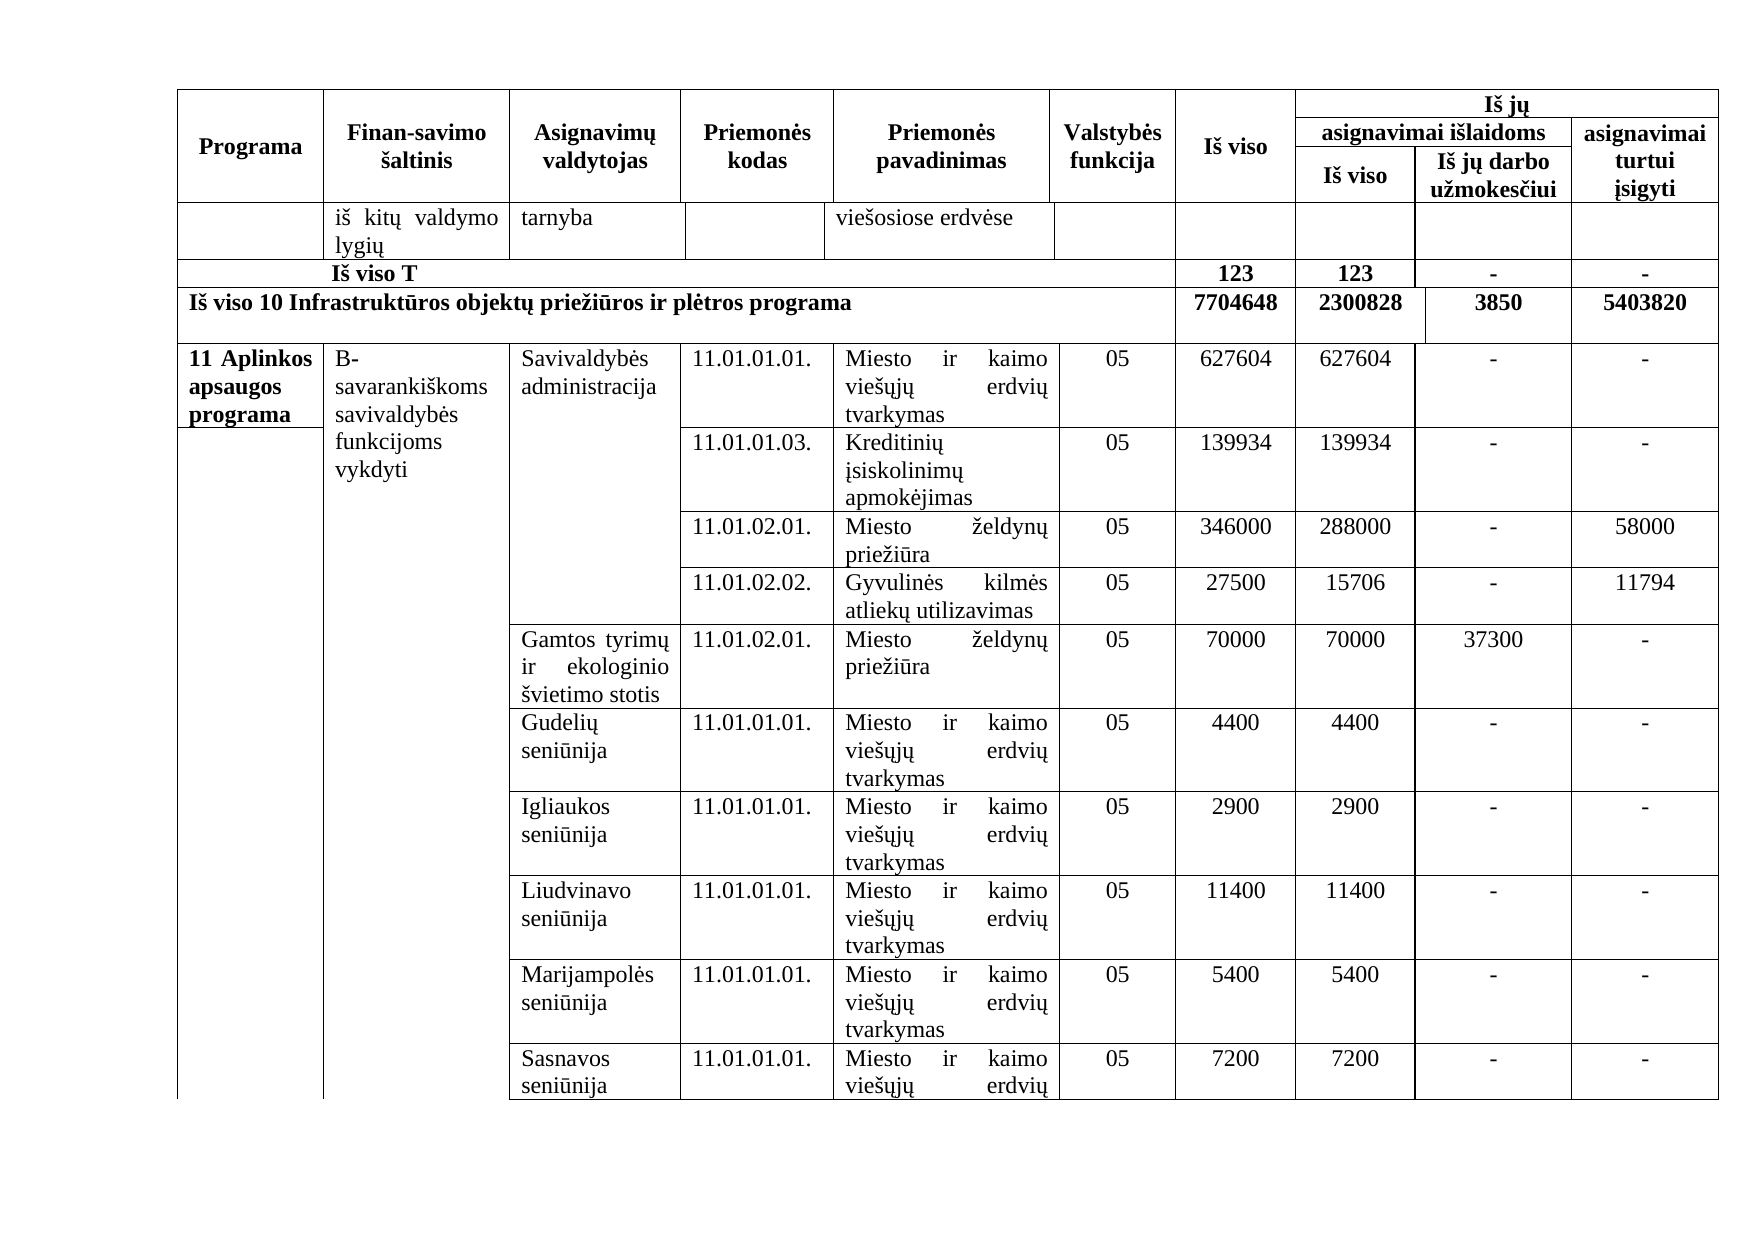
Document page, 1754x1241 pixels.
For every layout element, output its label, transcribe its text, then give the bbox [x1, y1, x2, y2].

table_cell [686, 203, 824, 258]
table_cell 15706 [1296, 568, 1414, 623]
table_cell [178, 1043, 323, 1099]
table_cell [178, 567, 323, 623]
table_cell 5400 [1176, 960, 1295, 1043]
table_cell 288000 [1296, 512, 1414, 567]
table_header Iš jų [1296, 90, 1718, 117]
table_cell - [1572, 709, 1718, 791]
table_cell 4400 [1176, 709, 1295, 791]
table_cell Miesto ir kaimo viešųjų erdvių tvarkymas [834, 709, 1059, 791]
table_cell Miesto ir kaimo viešųjų erdvių tvarkymas [834, 344, 1059, 427]
table_header Iš viso [1176, 90, 1295, 202]
table_cell - [1572, 792, 1718, 875]
table_cell 11400 [1296, 876, 1414, 959]
table_cell [178, 959, 323, 1043]
table_cell 70000 [1296, 625, 1414, 707]
table_header Priemonės pavadinimas [834, 90, 1049, 202]
table_cell Igliaukos seniūnija [510, 792, 680, 875]
table_cell - [1416, 203, 1571, 258]
table_cell iš kitų valdymo lygių [324, 203, 509, 258]
table_cell - [1572, 960, 1718, 1043]
table_cell - [1572, 876, 1718, 959]
table_cell 37300 [1416, 625, 1571, 707]
table_cell - [1572, 428, 1718, 511]
table_cell - [1416, 960, 1571, 1043]
table_cell Miesto želdynų priežiūra [834, 625, 1059, 707]
table_header Finan-savimo šaltinis [324, 90, 509, 202]
table_cell - [1572, 203, 1718, 258]
table_cell 05 [1060, 344, 1175, 427]
table_cell 05 [1060, 428, 1175, 511]
table_cell 11.01.02.01. [681, 625, 833, 707]
table_cell 11.01.01.01. [681, 960, 833, 1043]
table_cell 11.01.01.01. [681, 344, 833, 427]
table_cell - [1572, 625, 1718, 707]
table_cell 7200 [1296, 1044, 1414, 1099]
table_cell Kreditinių įsiskolinimų apmokėjimas [834, 428, 1059, 511]
table_cell viešosiose erdvėse [825, 203, 1054, 258]
table_cell [510, 427, 680, 511]
table_cell [324, 791, 509, 875]
table_cell 11.01.02.02. [681, 568, 833, 623]
table_cell [324, 1043, 509, 1099]
table_cell Miesto ir kaimo viešųjų erdvių tvarkymas [834, 792, 1059, 875]
table_cell 627604 [1296, 344, 1414, 427]
table_cell 11.01.01.01. [681, 709, 833, 791]
table_cell 11.01.02.01. [681, 512, 833, 567]
table_header Priemonės kodas [681, 90, 833, 202]
table_cell Iš viso 10 Infrastruktūros objektų priežiūros ir plėtros programa [178, 288, 1175, 343]
table_cell 2900 [1296, 792, 1414, 875]
table_cell 139934 [1176, 428, 1295, 511]
table_cell 05 [1060, 625, 1175, 707]
table_cell - [1572, 260, 1718, 287]
table_cell Miesto ir kaimo viešųjų erdvių tvarkymas [834, 960, 1059, 1043]
table_cell 05 [1060, 709, 1175, 791]
table_cell 05 [1060, 960, 1175, 1043]
table_cell 139934 [1296, 428, 1414, 511]
table_cell 27500 [1176, 568, 1295, 623]
table_cell 05 [1060, 792, 1175, 875]
table_cell 11 Aplinkos apsaugos programa [178, 344, 323, 427]
table_cell 4400 [1296, 709, 1414, 791]
table_cell tarnyba [510, 203, 685, 258]
table_cell 05 [1060, 568, 1175, 623]
table_cell [1296, 203, 1414, 258]
table_cell Liudvinavo seniūnija [510, 876, 680, 959]
table_cell B-savarankiškoms savivaldybės funkcijoms vykdyti [324, 344, 509, 707]
table_cell 5400 [1296, 960, 1414, 1043]
table_cell - [1416, 568, 1571, 623]
table_cell Miesto želdynų priežiūra [834, 512, 1059, 567]
table_cell Iš jų darbo užmokesčiui [1416, 147, 1571, 202]
table_cell [324, 875, 509, 959]
table_cell 05 [1060, 1044, 1175, 1099]
table_cell [1055, 203, 1175, 258]
table_cell [324, 708, 509, 791]
table_cell 58000 [1572, 512, 1718, 567]
table_cell 11400 [1176, 876, 1295, 959]
table_cell [178, 875, 323, 959]
table_cell Gudelių seniūnija [510, 709, 680, 791]
table_cell 2300828 [1296, 288, 1425, 343]
table_cell asignavimai išlaidoms [1296, 118, 1571, 146]
table_cell asignavimai turtui įsigyti [1572, 118, 1718, 202]
table_cell - [1416, 260, 1571, 287]
table_header Valstybės funkcija [1050, 90, 1175, 202]
table_cell [178, 203, 323, 258]
table_cell 5403820 [1572, 288, 1718, 343]
table_cell - [1572, 344, 1718, 427]
table_cell - [1416, 1044, 1571, 1099]
table_cell - [1572, 1044, 1718, 1099]
table_cell 3850 [1426, 288, 1571, 343]
table_cell - [1416, 876, 1571, 959]
table_cell Gamtos tyrimų ir ekologinio švietimo stotis [510, 625, 680, 707]
table_cell 05 [1060, 512, 1175, 567]
table_cell [510, 567, 680, 623]
table_cell [178, 624, 323, 707]
table_cell 70000 [1176, 625, 1295, 707]
table_cell 11794 [1572, 568, 1718, 623]
table_header Asignavimų valdytojas [510, 90, 680, 202]
table_cell 11.01.01.01. [681, 1044, 833, 1099]
table_cell 123 [1296, 260, 1414, 287]
table_cell 11.01.01.01. [681, 876, 833, 959]
table_cell 7200 [1176, 1044, 1295, 1099]
table_cell Miesto ir kaimo viešųjų erdvių [834, 1044, 1059, 1099]
table_cell [510, 511, 680, 567]
table_cell [178, 708, 323, 791]
table_cell - [1416, 512, 1571, 567]
table_cell - [1416, 344, 1571, 427]
table_cell Sasnavos seniūnija [510, 1044, 680, 1099]
table_cell 2900 [1176, 792, 1295, 875]
table_cell [324, 959, 509, 1043]
table_cell [178, 511, 323, 567]
table_cell - [1416, 792, 1571, 875]
table_cell [1176, 203, 1295, 258]
table_cell Gyvulinės kilmės atliekų utilizavimas [834, 568, 1059, 623]
table_cell 11.01.01.03. [681, 428, 833, 511]
table_cell 05 [1060, 876, 1175, 959]
table_cell Iš viso T [178, 260, 1175, 287]
table_cell 11.01.01.01. [681, 792, 833, 875]
table_cell [178, 428, 323, 511]
table_cell - [1416, 428, 1571, 511]
table_cell Savivaldybės administracija [510, 344, 680, 427]
table_cell Iš viso [1296, 147, 1414, 202]
table_cell 627604 [1176, 344, 1295, 427]
table_cell Marijampolės seniūnija [510, 960, 680, 1043]
table_cell 7704648 [1176, 288, 1295, 343]
table_cell [178, 791, 323, 875]
table_cell 346000 [1176, 512, 1295, 567]
table_cell - [1416, 709, 1571, 791]
table_cell 123 [1176, 260, 1295, 287]
table_cell Miesto ir kaimo viešųjų erdvių tvarkymas [834, 876, 1059, 959]
table_header Programa [178, 90, 323, 202]
